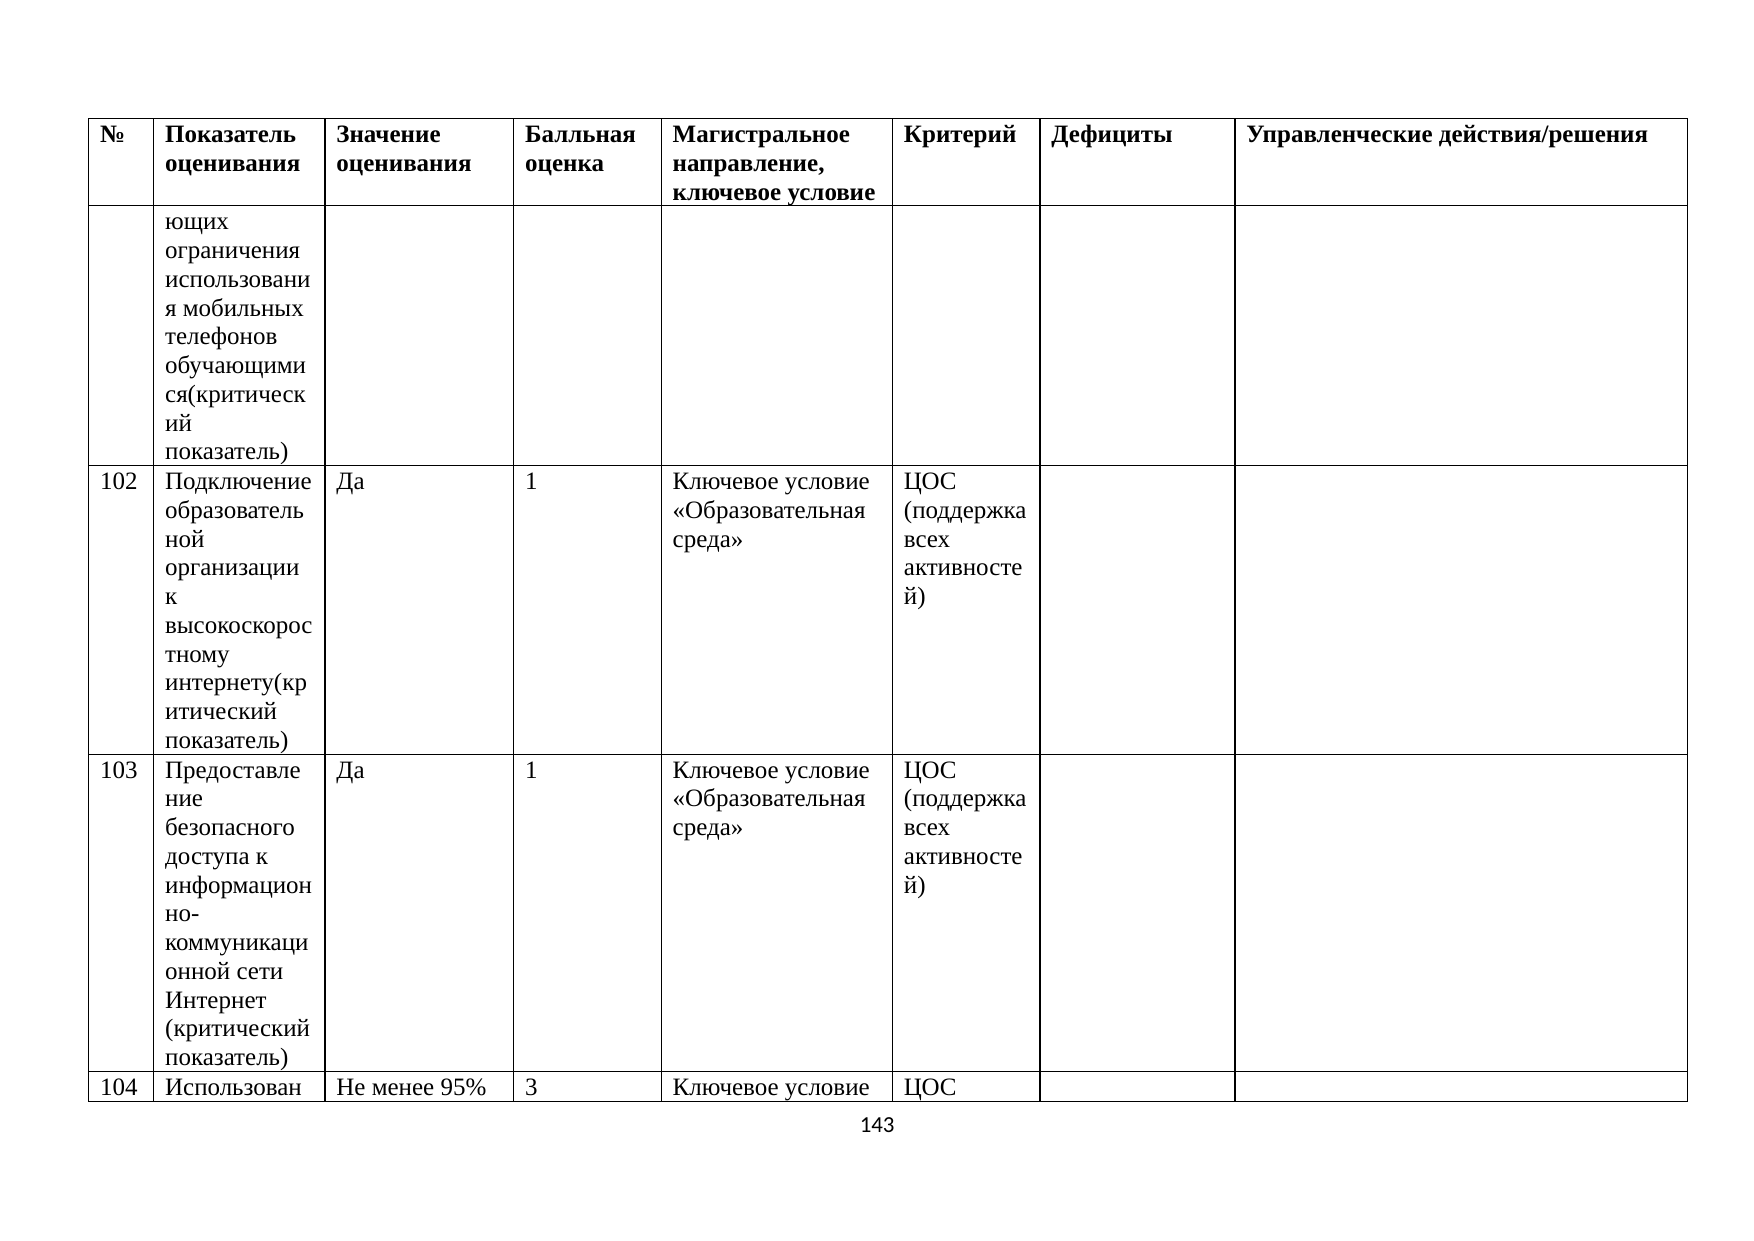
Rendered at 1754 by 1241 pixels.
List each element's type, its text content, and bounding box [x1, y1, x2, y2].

table_cell [326, 206, 513, 465]
table_header Магистральное направление, ключевое условие [662, 119, 892, 205]
table_header Критерий [893, 119, 1039, 205]
table_cell 104 [89, 1072, 153, 1101]
table_cell 103 [89, 755, 153, 1071]
table_cell Ключевое условие [662, 1072, 892, 1101]
table_header Балльная оценка [514, 119, 661, 205]
table_cell [1236, 466, 1687, 754]
table_cell ющих ограничения использования мобильных телефонов обучающимися(критический показатель) [154, 206, 324, 465]
table_cell [1041, 755, 1234, 1071]
table_cell [893, 206, 1039, 465]
table_cell [89, 206, 153, 465]
table_cell [1236, 1072, 1687, 1101]
table_header Показатель оценивания [154, 119, 324, 205]
table_cell [1236, 206, 1687, 465]
table_cell 1 [514, 466, 661, 754]
table_cell Да [326, 755, 513, 1071]
table_cell Ключевое условие «Образовательная среда» [662, 755, 892, 1071]
table_cell [1041, 206, 1234, 465]
table_header Дефициты [1041, 119, 1234, 205]
table_cell 1 [514, 755, 661, 1071]
table_cell 102 [89, 466, 153, 754]
table_cell [1041, 466, 1234, 754]
table_cell ЦОС (поддержка всех активностей) [893, 755, 1039, 1071]
table_cell [662, 206, 892, 465]
table_cell Не менее 95% [326, 1072, 513, 1101]
table_cell Да [326, 466, 513, 754]
table_cell [1236, 755, 1687, 1071]
table_cell Подключение образовательной организации к высокоскоростному интернету(критический показатель) [154, 466, 324, 754]
table_header Значение оценивания [326, 119, 513, 205]
table_header Управленческие действия/решения [1236, 119, 1687, 205]
table_cell Предоставление безопасного доступа к информационно-коммуникационной сети Интернет (критический показатель) [154, 755, 324, 1071]
table_cell 3 [514, 1072, 661, 1101]
table_header № [89, 119, 153, 205]
table_cell Ключевое условие «Образовательная среда» [662, 466, 892, 754]
table_cell Использован [154, 1072, 324, 1101]
table_cell ЦОС (поддержка всех активностей) [893, 466, 1039, 754]
table_cell ЦОС [893, 1072, 1039, 1101]
table_cell [1041, 1072, 1234, 1101]
table_cell [514, 206, 661, 465]
